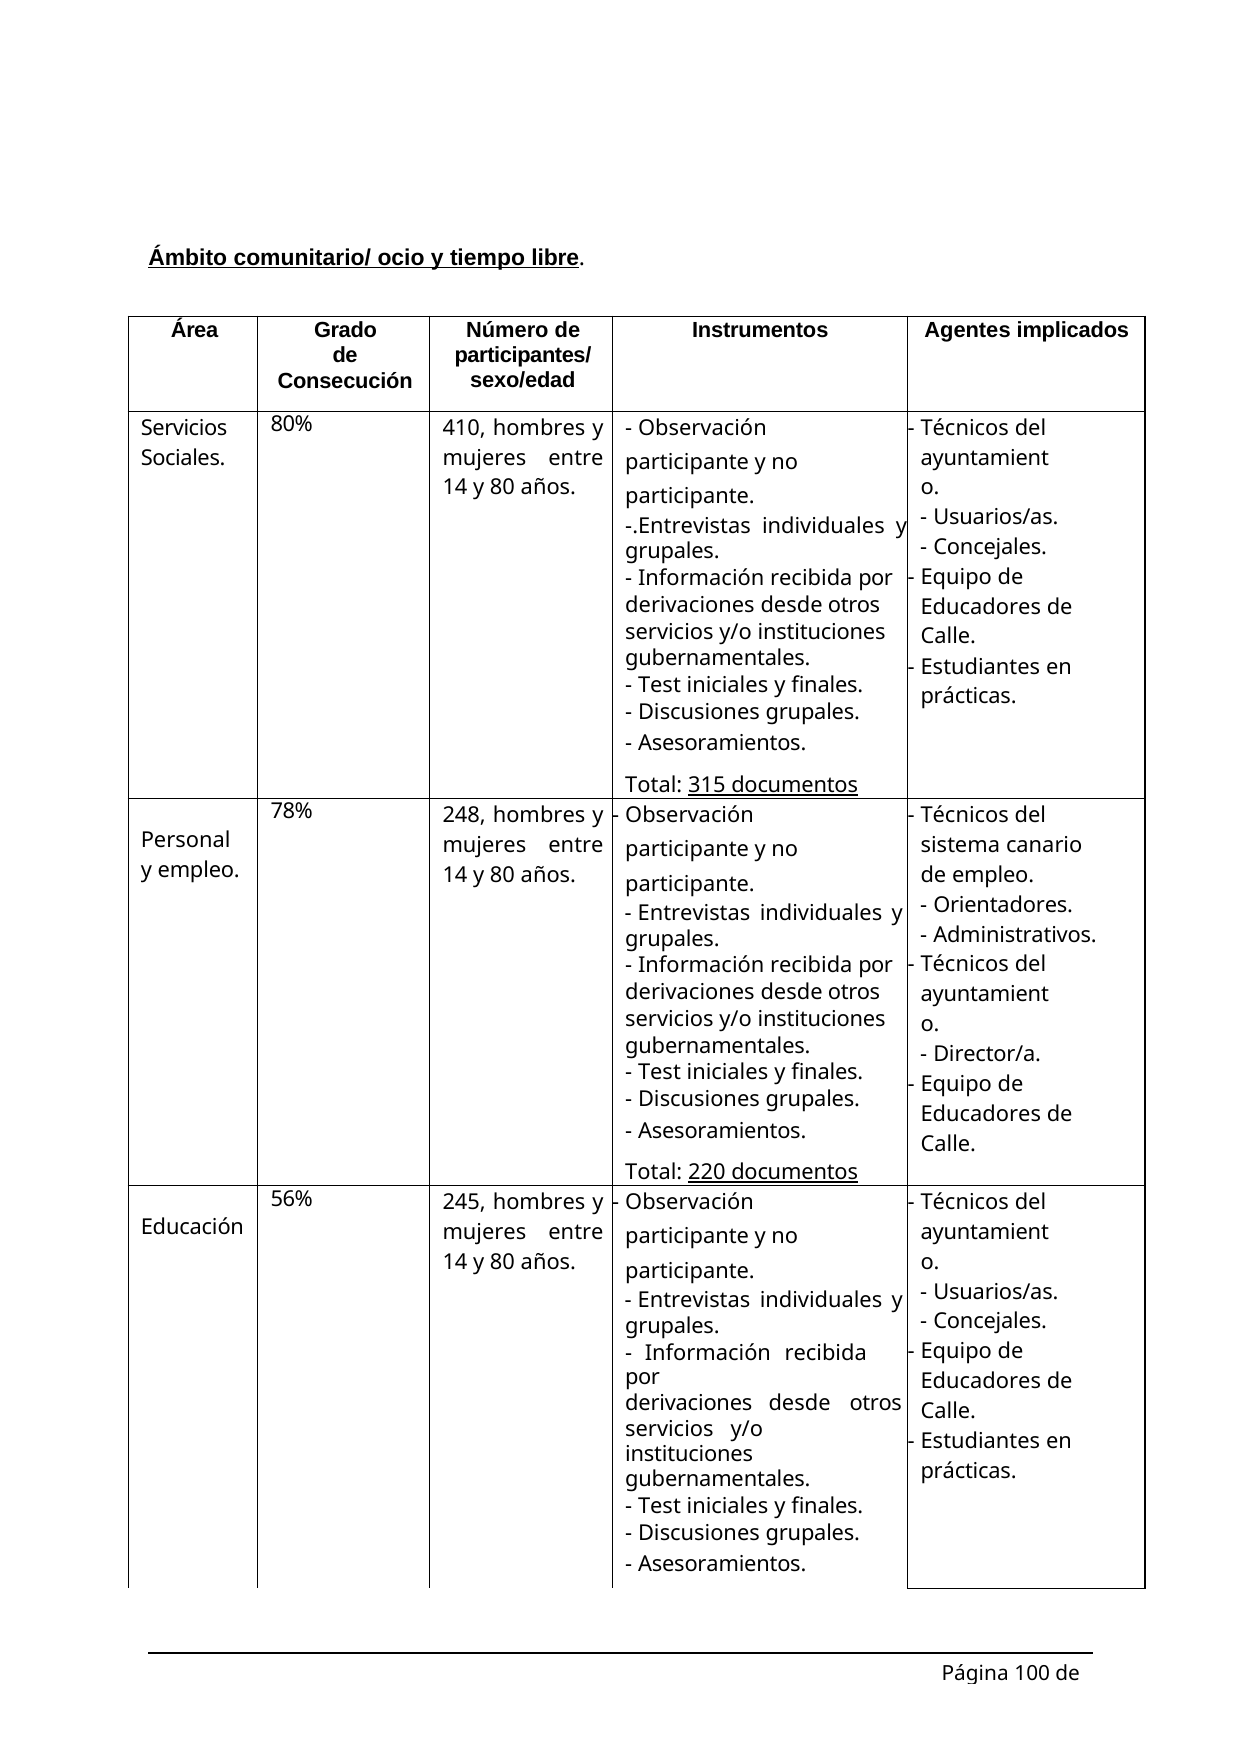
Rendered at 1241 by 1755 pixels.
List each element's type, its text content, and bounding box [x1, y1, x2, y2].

table_cell [430, 1113, 612, 1149]
table_cell [430, 538, 612, 564]
table_cell [430, 726, 612, 762]
table_cell [258, 1546, 429, 1588]
table_cell [430, 1032, 612, 1059]
table_cell [258, 979, 429, 1005]
table_header Grado de Consecución [258, 317, 429, 411]
table_cell 78% [258, 799, 429, 925]
table_cell [258, 1339, 429, 1389]
table_cell [129, 645, 257, 672]
table_cell [258, 1466, 429, 1492]
table_cell [258, 1086, 429, 1113]
table_cell [258, 538, 429, 564]
table_cell [129, 1519, 257, 1546]
table_cell 410, hombres y mujeres entre 14 y 80 años. [430, 412, 612, 538]
table_cell [129, 1032, 257, 1059]
table_cell Técnicos del ayuntamiento. Usuarios/as. Concejales. Equipo de Educadores de Calle. Estudiantes en prácticas. [908, 1186, 1144, 1588]
table_cell [129, 1546, 257, 1588]
table_cell [430, 1086, 612, 1113]
table_header Área [129, 317, 257, 411]
table_cell Servicios Sociales. [129, 412, 257, 538]
table_cell [258, 1059, 429, 1086]
table_cell derivaciones desde otros [613, 1389, 907, 1416]
table_cell Educación [129, 1186, 257, 1312]
table_cell [258, 1113, 429, 1149]
table_cell [258, 1149, 429, 1185]
table_cell Técnicos del ayuntamiento. Usuarios/as. Concejales. Equipo de Educadores de Calle. Estudiantes en prácticas. [908, 412, 1144, 798]
table_cell [129, 618, 257, 645]
table_cell [258, 698, 429, 726]
table_cell grupales. [613, 925, 907, 952]
table_cell servicios y/o instituciones [613, 618, 907, 645]
table_cell - Test iniciales y finales. [613, 672, 907, 698]
table_cell - Asesoramientos. [613, 726, 907, 762]
table_cell [430, 1389, 612, 1416]
table_cell Técnicos del sistema canario de empleo. Orientadores. Administrativos. Técnicos del ayuntamiento. Director/a. Equipo de Educadores de Calle. [908, 799, 1144, 1185]
table_header Número de participantes/ sexo/edad [430, 317, 612, 411]
table_header Instrumentos [613, 317, 907, 411]
table_cell Personal y empleo. [129, 799, 257, 925]
table_cell [430, 952, 612, 978]
table_cell [129, 538, 257, 564]
table_cell Total: 315 documentos [613, 762, 907, 798]
table_cell - Test iniciales y finales. [613, 1493, 907, 1519]
table_cell [430, 1313, 612, 1339]
table_cell [430, 1519, 612, 1546]
table_cell [430, 618, 612, 645]
table_cell [258, 925, 429, 952]
table_cell [129, 1339, 257, 1389]
table_cell [129, 1005, 257, 1032]
table_cell [129, 1113, 257, 1149]
table_cell [129, 698, 257, 726]
table_cell [129, 1416, 257, 1466]
table_cell [129, 952, 257, 978]
table_cell [129, 979, 257, 1005]
table_cell [258, 1032, 429, 1059]
table_cell [129, 1086, 257, 1113]
table_cell [129, 762, 257, 798]
table_cell [258, 726, 429, 762]
table_cell [430, 979, 612, 1005]
table_cell [430, 925, 612, 952]
table_cell [129, 1059, 257, 1086]
table_cell [129, 1389, 257, 1416]
table_cell servicios y/o instituciones [613, 1416, 907, 1466]
table_cell [129, 1313, 257, 1339]
table_cell - Información recibida por [613, 565, 907, 591]
table_cell [430, 1546, 612, 1588]
table_cell [258, 1389, 429, 1416]
table_cell [258, 762, 429, 798]
table_cell [258, 1493, 429, 1519]
table_cell - Observación participante y no participante. -.Entrevistas individuales y [613, 412, 907, 538]
table_cell [129, 925, 257, 952]
table_cell [258, 1313, 429, 1339]
table_cell Observación participante y no participante. Entrevistas individuales y [613, 1186, 907, 1312]
table_header Agentes implicados [908, 317, 1144, 411]
table_cell [430, 645, 612, 672]
text Ámbito comunitario/ ocio y tiempo libre. [148, 241, 1152, 272]
table_cell [258, 1519, 429, 1546]
table_cell grupales. [613, 538, 907, 564]
table_cell grupales. [613, 1313, 907, 1339]
table_cell [430, 1149, 612, 1185]
table_cell [258, 645, 429, 672]
table_cell [430, 1339, 612, 1389]
table_cell [430, 591, 612, 618]
table_cell - Test iniciales y finales. [613, 1059, 907, 1086]
table_cell [129, 591, 257, 618]
table_cell - Asesoramientos. [613, 1546, 907, 1588]
table_cell Total: 220 documentos [613, 1149, 907, 1185]
table_cell [430, 698, 612, 726]
table_cell 56% [258, 1186, 429, 1312]
table_cell [258, 952, 429, 978]
table_cell [258, 618, 429, 645]
table_cell [430, 1493, 612, 1519]
table_cell [258, 672, 429, 698]
table_cell derivaciones desde otros [613, 979, 907, 1005]
table_cell - Discusiones grupales. [613, 1086, 907, 1113]
table_cell [129, 726, 257, 762]
table_cell [430, 672, 612, 698]
table_cell - Información recibida por [613, 1339, 907, 1389]
table_cell 245, hombres y mujeres entre 14 y 80 años. [430, 1186, 612, 1312]
table_cell Observación participante y no participante. Entrevistas individuales y [613, 799, 907, 925]
table_cell gubernamentales. [613, 1466, 907, 1492]
table_cell [430, 1059, 612, 1086]
table_cell [430, 1416, 612, 1466]
table_cell [258, 565, 429, 591]
table_cell [258, 1005, 429, 1032]
table_cell gubernamentales. [613, 1032, 907, 1059]
table_cell - Asesoramientos. [613, 1113, 907, 1149]
table_cell [258, 1416, 429, 1466]
table_cell derivaciones desde otros [613, 591, 907, 618]
table_cell [129, 1149, 257, 1185]
table_cell [258, 591, 429, 618]
table_cell 80% [258, 412, 429, 538]
table_cell [430, 762, 612, 798]
table_cell - Discusiones grupales. [613, 1519, 907, 1546]
table_cell servicios y/o instituciones [613, 1005, 907, 1032]
table_cell [129, 672, 257, 698]
table_cell [129, 565, 257, 591]
table_cell 248, hombres y mujeres entre 14 y 80 años. [430, 799, 612, 925]
table_cell [129, 1493, 257, 1519]
table_cell [430, 565, 612, 591]
table_cell gubernamentales. [613, 645, 907, 672]
table_cell [430, 1005, 612, 1032]
table_cell [129, 1466, 257, 1492]
table_cell [430, 1466, 612, 1492]
table_cell - Información recibida por [613, 952, 907, 978]
table_cell - Discusiones grupales. [613, 698, 907, 726]
